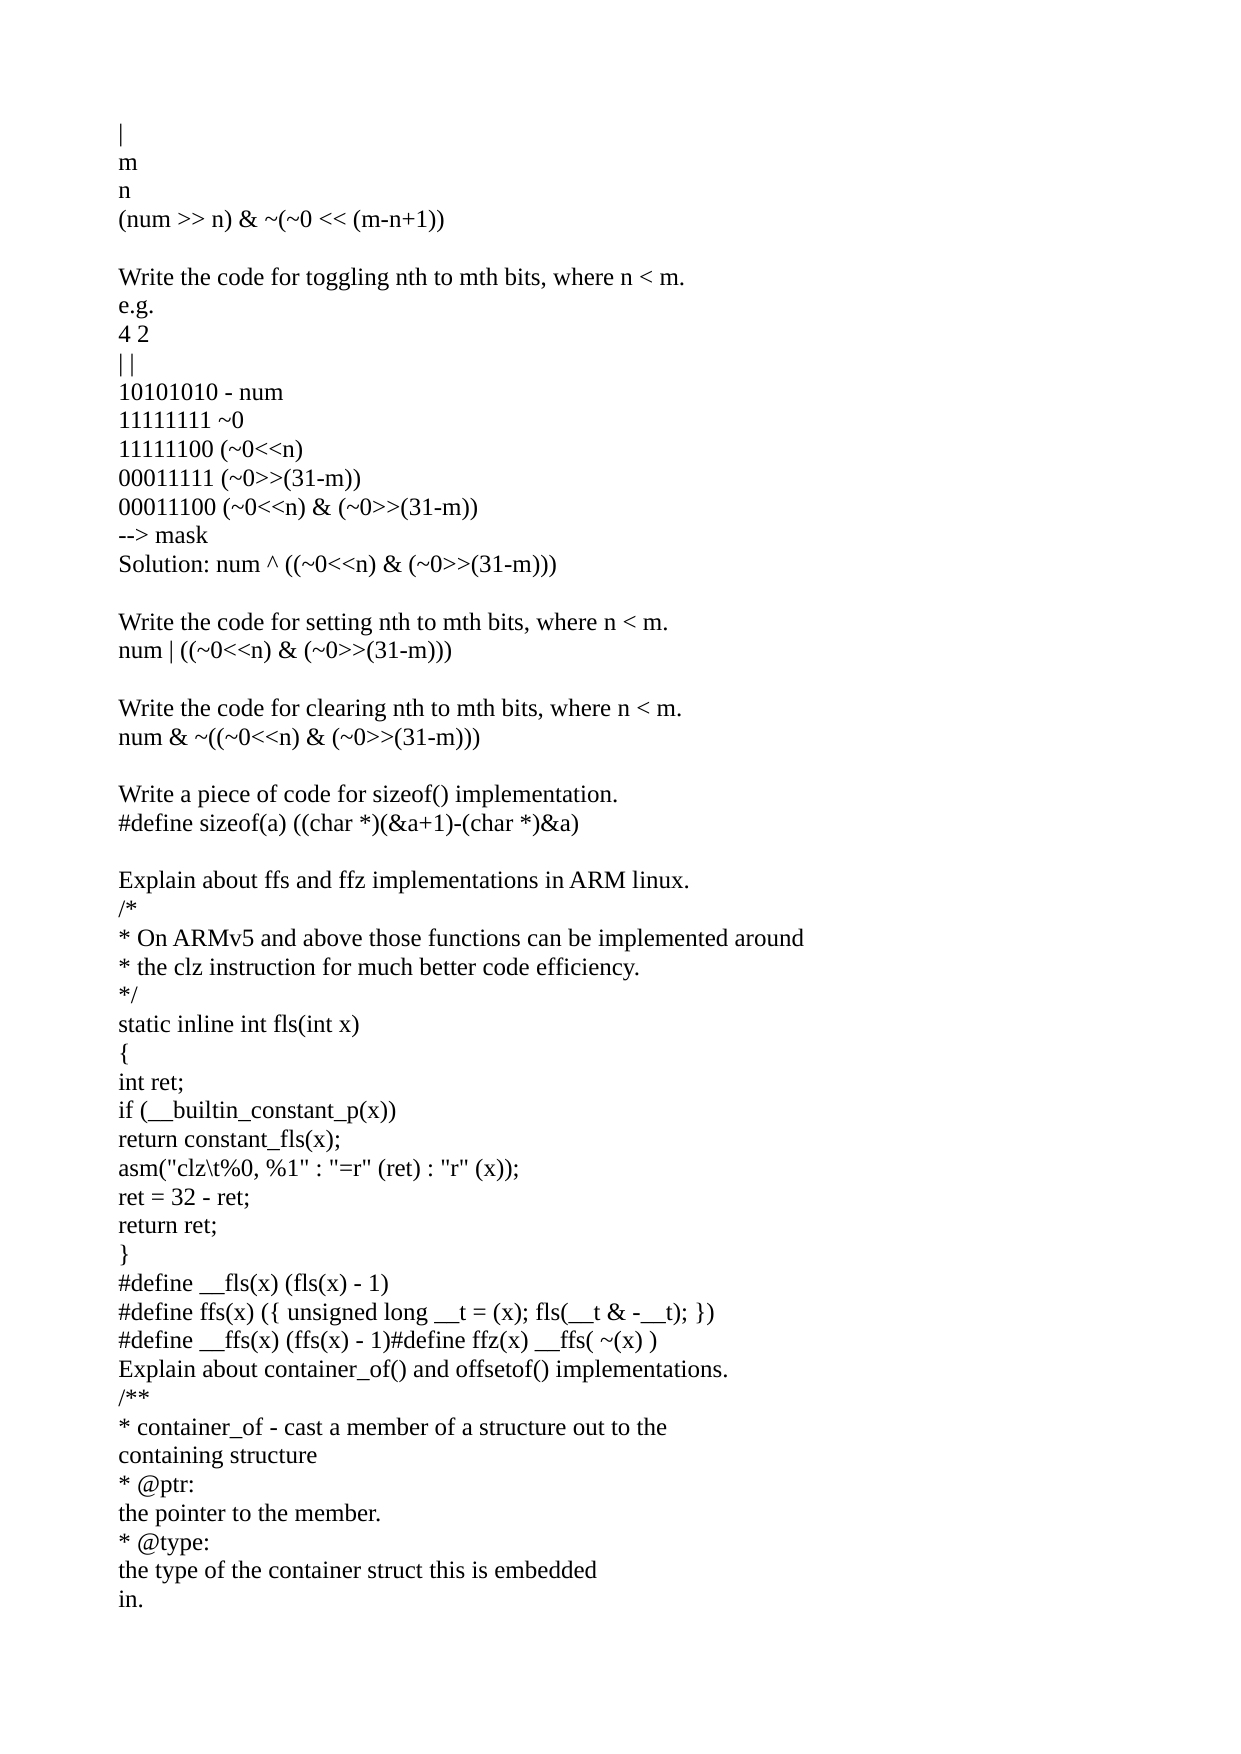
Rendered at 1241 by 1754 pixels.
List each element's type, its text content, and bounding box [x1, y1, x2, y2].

text #define __ffs(x) (ffs(x) - 1)#define ffz(x) __ffs( ~(x) ) [118, 1326, 1122, 1354]
text --> mask [118, 521, 1122, 549]
text */ [118, 981, 1122, 1009]
text ret = 32 - ret; [118, 1182, 1122, 1211]
text static inline int fls(int x) [118, 1009, 1122, 1038]
text e.g. [118, 291, 1122, 319]
text /* [118, 894, 1122, 923]
text * the clz instruction for much better code efficiency. [118, 952, 1122, 981]
text num & ~((~0<<n) & (~0>>(31-m))) [118, 722, 1122, 751]
text 11111100 (~0<<n) [118, 434, 1122, 463]
text m [118, 147, 1122, 176]
text num | ((~0<<n) & (~0>>(31-m))) [118, 636, 1122, 664]
text * On ARMv5 and above those functions can be implemented around [118, 923, 1122, 952]
text #define __fls(x) (fls(x) - 1) [118, 1268, 1122, 1297]
text Explain about ffs and ffz implementations in ARM linux. [118, 866, 1122, 894]
text * @type: [118, 1527, 1122, 1556]
text * container_of - cast a member of a structure out to the [118, 1412, 1122, 1441]
text } [118, 1239, 1122, 1268]
text 00011111 (~0>>(31-m)) [118, 463, 1122, 492]
text n [118, 176, 1122, 204]
text the type of the container struct this is embedded [118, 1556, 1122, 1584]
text Write a piece of code for sizeof() implementation. [118, 779, 1122, 808]
text #define ffs(x) ({ unsigned long __t = (x); fls(__t & -__t); }) [118, 1297, 1122, 1326]
text Write the code for toggling nth to mth bits, where n < m. [118, 262, 1122, 291]
text 10101010 - num [118, 377, 1122, 406]
text return constant_fls(x); [118, 1124, 1122, 1153]
text * @ptr: [118, 1469, 1122, 1498]
text if (__builtin_constant_p(x)) [118, 1096, 1122, 1124]
text | | [118, 348, 1122, 377]
text #define sizeof(a) ((char *)(&a+1)-(char *)&a) [118, 808, 1122, 837]
text /** [118, 1383, 1122, 1412]
text Explain about container_of() and offsetof() implementations. [118, 1354, 1122, 1383]
text (num >> n) & ~(~0 << (m-n+1)) [118, 204, 1122, 233]
text | [118, 118, 1122, 147]
text containing structure [118, 1441, 1122, 1469]
text in. [118, 1584, 1122, 1613]
text 00011100 (~0<<n) & (~0>>(31-m)) [118, 492, 1122, 521]
text the pointer to the member. [118, 1498, 1122, 1527]
text return ret; [118, 1211, 1122, 1239]
text asm("clz\t%0, %1" : "=r" (ret) : "r" (x)); [118, 1153, 1122, 1182]
text int ret; [118, 1067, 1122, 1096]
text 4 2 [118, 319, 1122, 348]
text { [118, 1038, 1122, 1067]
text Write the code for clearing nth to mth bits, where n < m. [118, 693, 1122, 722]
text Solution: num ^ ((~0<<n) & (~0>>(31-m))) [118, 549, 1122, 578]
text 11111111 ~0 [118, 406, 1122, 434]
text Write the code for setting nth to mth bits, where n < m. [118, 607, 1122, 636]
